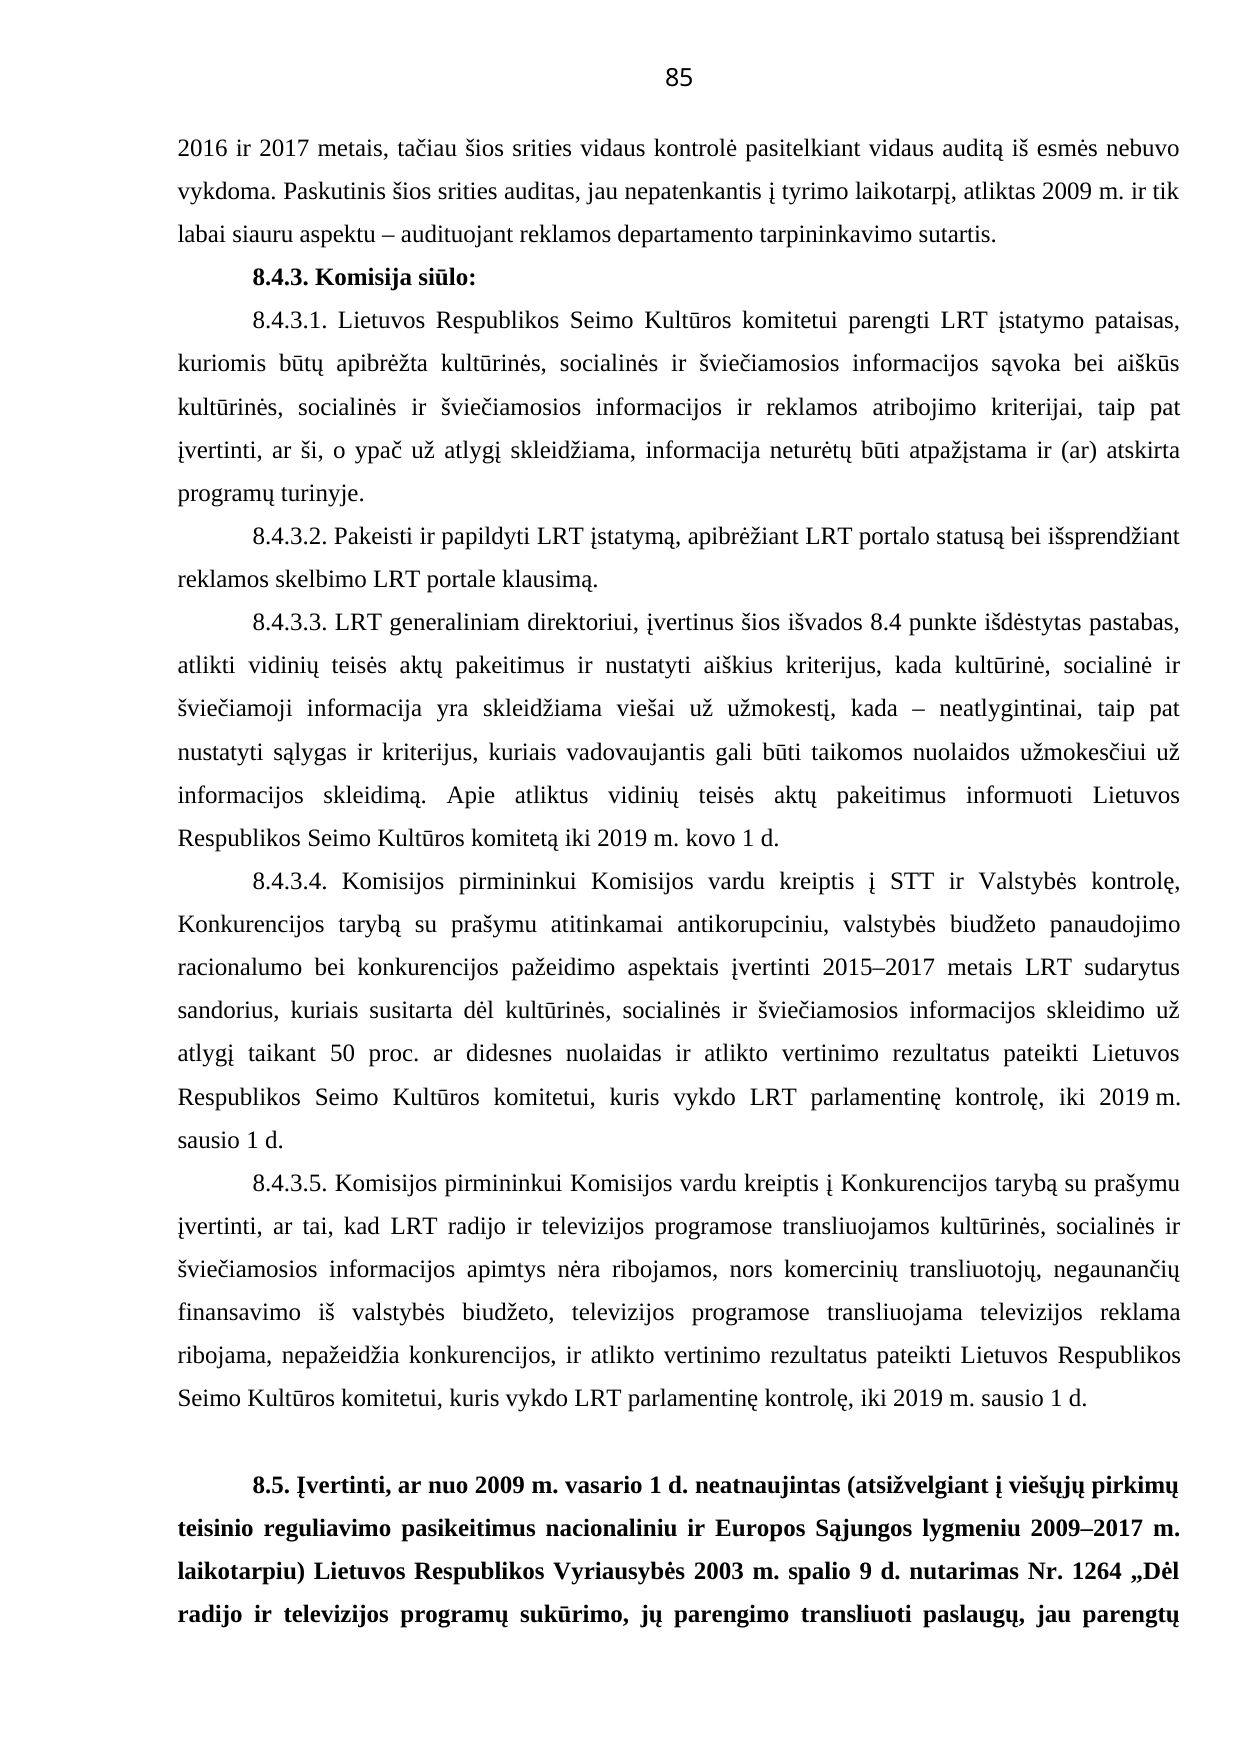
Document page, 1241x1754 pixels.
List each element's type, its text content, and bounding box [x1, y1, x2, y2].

text 8.4.3.4. Komisijos pirmininkui Komisijos vardu kreiptis į STT ir Valstybės kontrolę, Konkurencijos tarybą su prašymu atitinkamai antikorupciniu, valstybės biudžeto panaudojimo racionalumo bei konkurencijos pažeidimo aspektais įvertinti 2015–2017 metais LRT sudarytus sandorius, kuriais susitarta dėl kultūrinės, socialinės ir šviečiamosios informacijos skleidimo už atlygį taikant 50 proc. ar didesnes nuolaidas ir atlikto vertinimo rezultatus pateikti Lietuvos Respublikos Seimo Kultūros komitetui, kuris vykdo LRT parlamentinę kontrolę, iki 2019 m. sausio 1 d. [177, 866, 1181, 1153]
text 8.4.3.1. Lietuvos Respublikos Seimo Kultūros komitetui parengti LRT įstatymo pataisas, kuriomis būtų apibrėžta kultūrinės, socialinės ir šviečiamosios informacijos sąvoka bei aiškūs kultūrinės, socialinės ir šviečiamosios informacijos ir reklamos atribojimo kriterijai, taip pat įvertinti, ar ši, o ypač už atlygį skleidžiama, informacija neturėtų būti atpažįstama ir (ar) atskirta programų turinyje. [177, 305, 1181, 507]
text 8.4.3.2. Pakeisti ir papildyti LRT įstatymą, apibrėžiant LRT portalo statusą bei išsprendžiant reklamos skelbimo LRT portale klausimą. [177, 521, 1181, 593]
text 8.4.3.3. LRT generaliniam direktoriui, įvertinus šios išvados 8.4 punkte išdėstytas pastabas, atlikti vidinių teisės aktų pakeitimus ir nustatyti aiškius kriterijus, kada kultūrinė, socialinė ir šviečiamoji informacija yra skleidžiama viešai už užmokestį, kada – neatlygintinai, taip pat nustatyti sąlygas ir kriterijus, kuriais vadovaujantis gali būti taikomos nuolaidos užmokesčiui už informacijos skleidimą. Apie atliktus vidinių teisės aktų pakeitimus informuoti Lietuvos Respublikos Seimo Kultūros komitetą iki 2019 m. kovo 1 d. [177, 607, 1181, 852]
text 8.5. Įvertinti, ar nuo 2009 m. vasario 1 d. neatnaujintas (atsižvelgiant į viešųjų pirkimų teisinio reguliavimo pasikeitimus nacionaliniu ir Europos Sąjungos lygmeniu 2009–2017 m. laikotarpiu) Lietuvos Respublikos Vyriausybės 2003 m. spalio 9 d. nutarimas Nr. 1264 „Dėl radijo ir televizijos programų sukūrimo, jų parengimo transliuoti paslaugų, jau parengtų [177, 1470, 1181, 1628]
text 2016 ir 2017 metais, tačiau šios srities vidaus kontrolė pasitelkiant vidaus auditą iš esmės nebuvo vykdoma. Paskutinis šios srities auditas, jau nepatenkantis į tyrimo laikotarpį, atliktas 2009 m. ir tik labai siauru aspektu – audituojant reklamos departamento tarpininkavimo sutartis. [177, 133, 1181, 248]
text 8.4.3. Komisija siūlo: [177, 262, 1181, 291]
text 8.4.3.5. Komisijos pirmininkui Komisijos vardu kreiptis į Konkurencijos tarybą su prašymu įvertinti, ar tai, kad LRT radijo ir televizijos programose transliuojamos kultūrinės, socialinės ir šviečiamosios informacijos apimtys nėra ribojamos, nors komercinių transliuotojų, negaunančių finansavimo iš valstybės biudžeto, televizijos programose transliuojama televizijos reklama ribojama, nepažeidžia konkurencijos, ir atlikto vertinimo rezultatus pateikti Lietuvos Respublikos Seimo Kultūros komitetui, kuris vykdo LRT parlamentinę kontrolę, iki 2019 m. sausio 1 d. [177, 1168, 1181, 1412]
